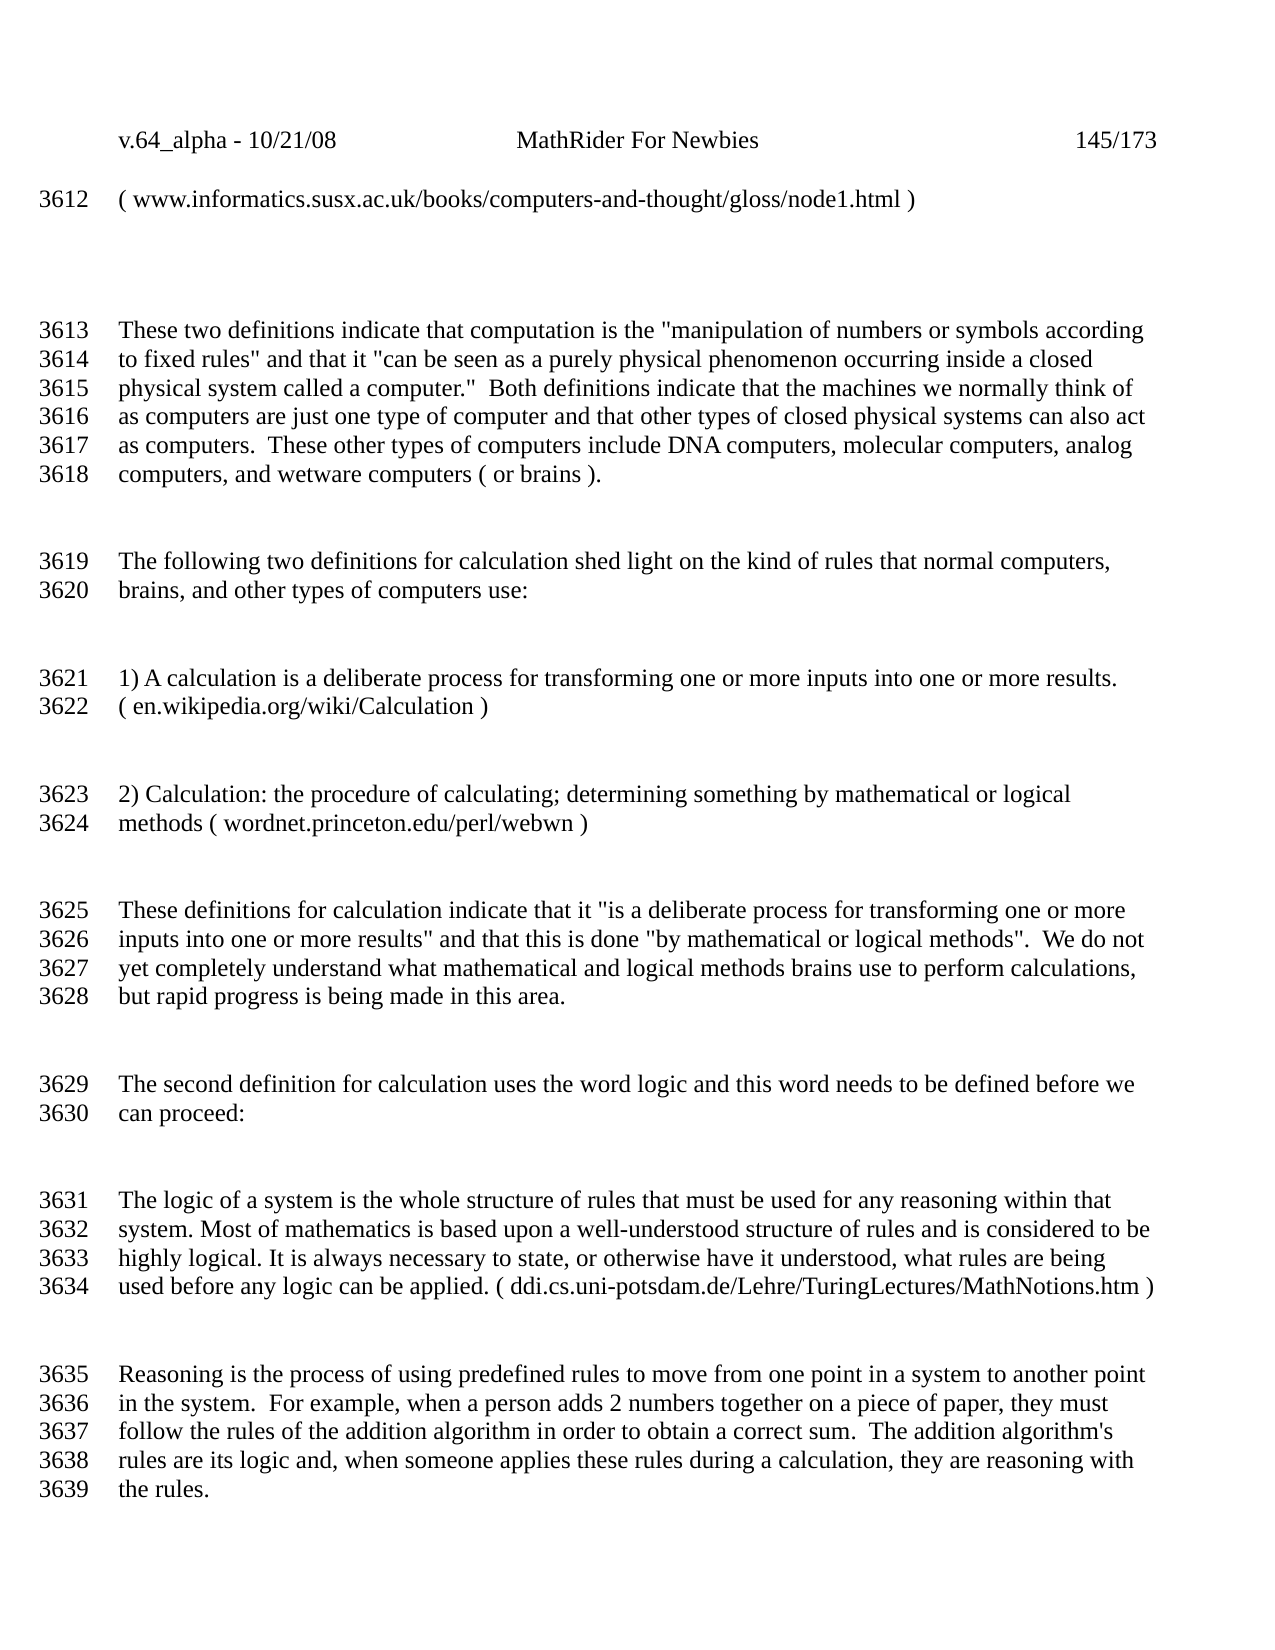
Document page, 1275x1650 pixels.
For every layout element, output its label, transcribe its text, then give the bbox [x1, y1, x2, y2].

text The logic of a system is the whole structure of rules that must be used for any reasoning within that system. Most of mathematics is based upon a well-understood structure of rules and is considered to be highly logical. It is always necessary to state, or otherwise have it understood, what rules are being used before any logic can be applied. ( ddi.cs.uni-potsdam.de/Lehre/TuringLectures/MathNotions.htm ) [118, 1185, 1157, 1300]
text These definitions for calculation indicate that it "is a deliberate process for transforming one or more inputs into one or more results" and that this is done "by mathematical or logical methods". We do not yet completely understand what mathematical and logical methods brains use to perform calculations, but rapid progress is being made in this area. [118, 895, 1157, 1010]
text The following two definitions for calculation shed light on the kind of rules that normal computers, brains, and other types of computers use: [118, 546, 1157, 604]
text 1) A calculation is a deliberate process for transforming one or more inputs into one or more results. ( en.wikipedia.org/wiki/Calculation ) [118, 663, 1157, 720]
text The second definition for calculation uses the word logic and this word needs to be defined before we can proceed: [118, 1069, 1157, 1126]
text ( www.informatics.susx.ac.uk/books/computers-and-thought/gloss/node1.html ) [118, 184, 1157, 213]
text 2) Calculation: the procedure of calculating; determining something by mathematical or logical methods ( wordnet.princeton.edu/perl/webwn ) [118, 779, 1157, 836]
text These two definitions indicate that computation is the "manipulation of numbers or symbols according to fixed rules" and that it "can be seen as a purely physical phenomenon occurring inside a closed physical system called a computer." Both definitions indicate that the machines we normally think of as computers are just one type of computer and that other types of closed physical systems can also act as computers. These other types of computers include DNA computers, molecular computers, analog computers, and wetware computers ( or brains ). [118, 315, 1157, 488]
text Reasoning is the process of using predefined rules to move from one point in a system to another point in the system. For example, when a person adds 2 numbers together on a piece of paper, they must follow the rules of the addition algorithm in order to obtain a correct sum. The addition algorithm's rules are its logic and, when someone applies these rules during a calculation, they are reasoning with the rules. [118, 1359, 1157, 1503]
